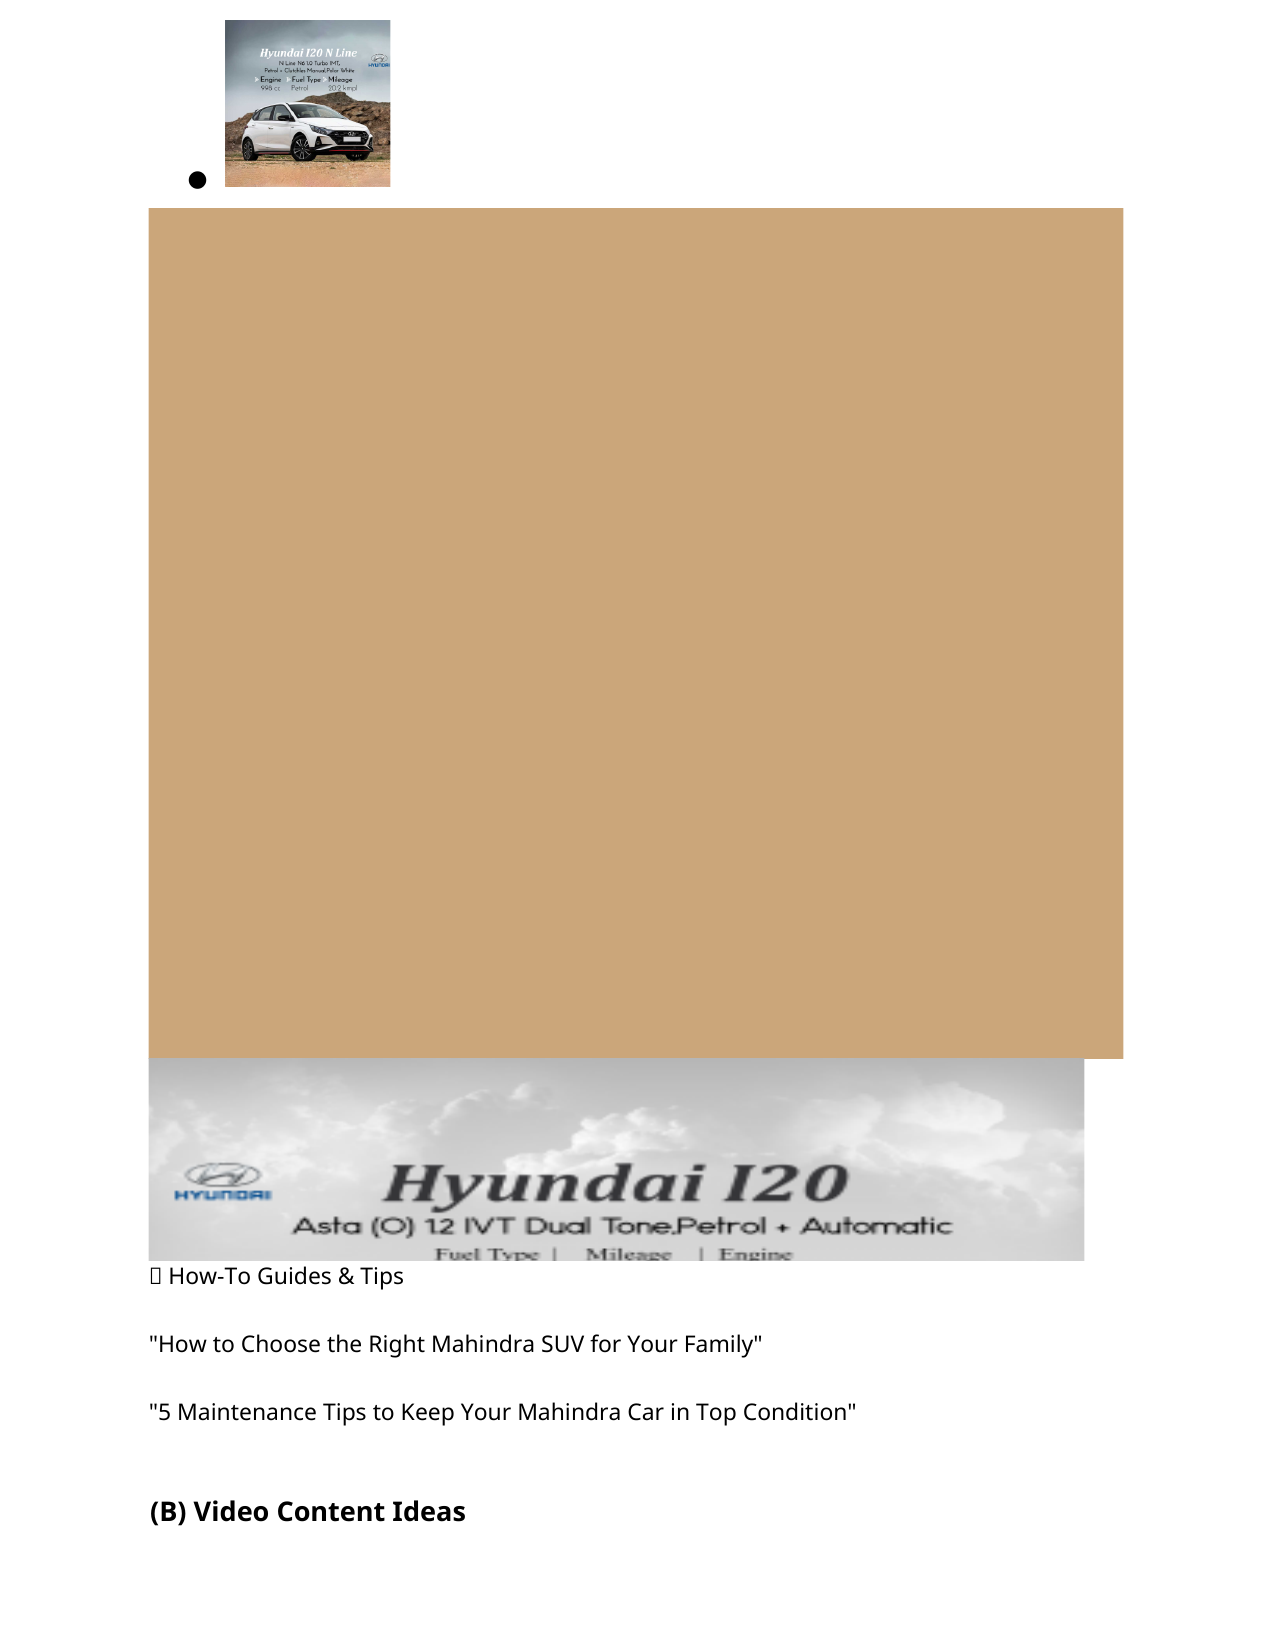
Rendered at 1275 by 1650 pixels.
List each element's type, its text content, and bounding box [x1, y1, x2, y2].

text ✅ How-To Guides & Tips [148, 1260, 1125, 1291]
text "5 Maintenance Tips to Keep Your Mahindra Car in Top Condition" [148, 1395, 1125, 1427]
picture [225, 20, 391, 187]
picture [148, 208, 1124, 1261]
text "How to Choose the Right Mahindra SUV for Your Family" [148, 1328, 1125, 1359]
subtitle (B) Video Content Ideas [150, 1492, 939, 1529]
